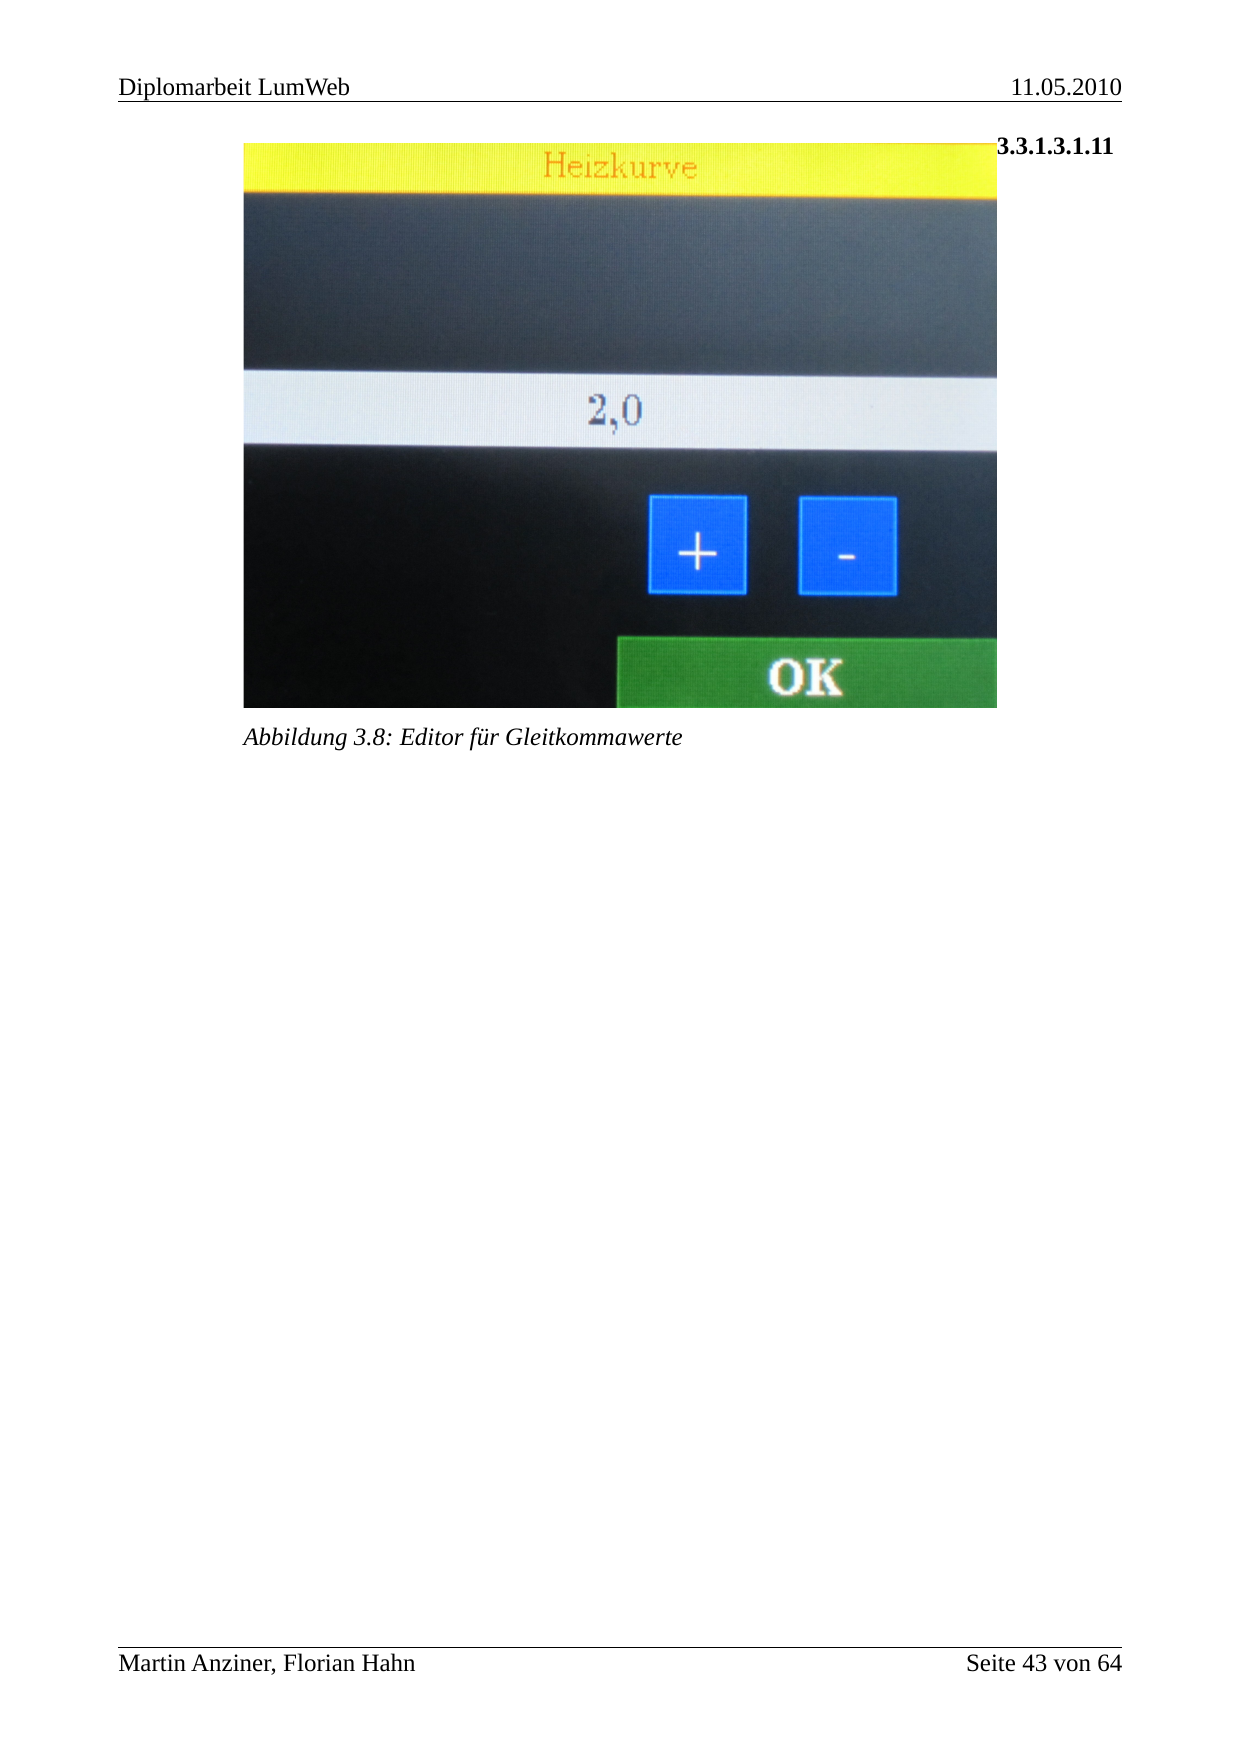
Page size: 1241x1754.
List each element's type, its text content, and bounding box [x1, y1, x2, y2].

text Abbildung 3.8: Editor für Gleitkommawerte [243, 708, 997, 750]
picture [243, 143, 997, 708]
